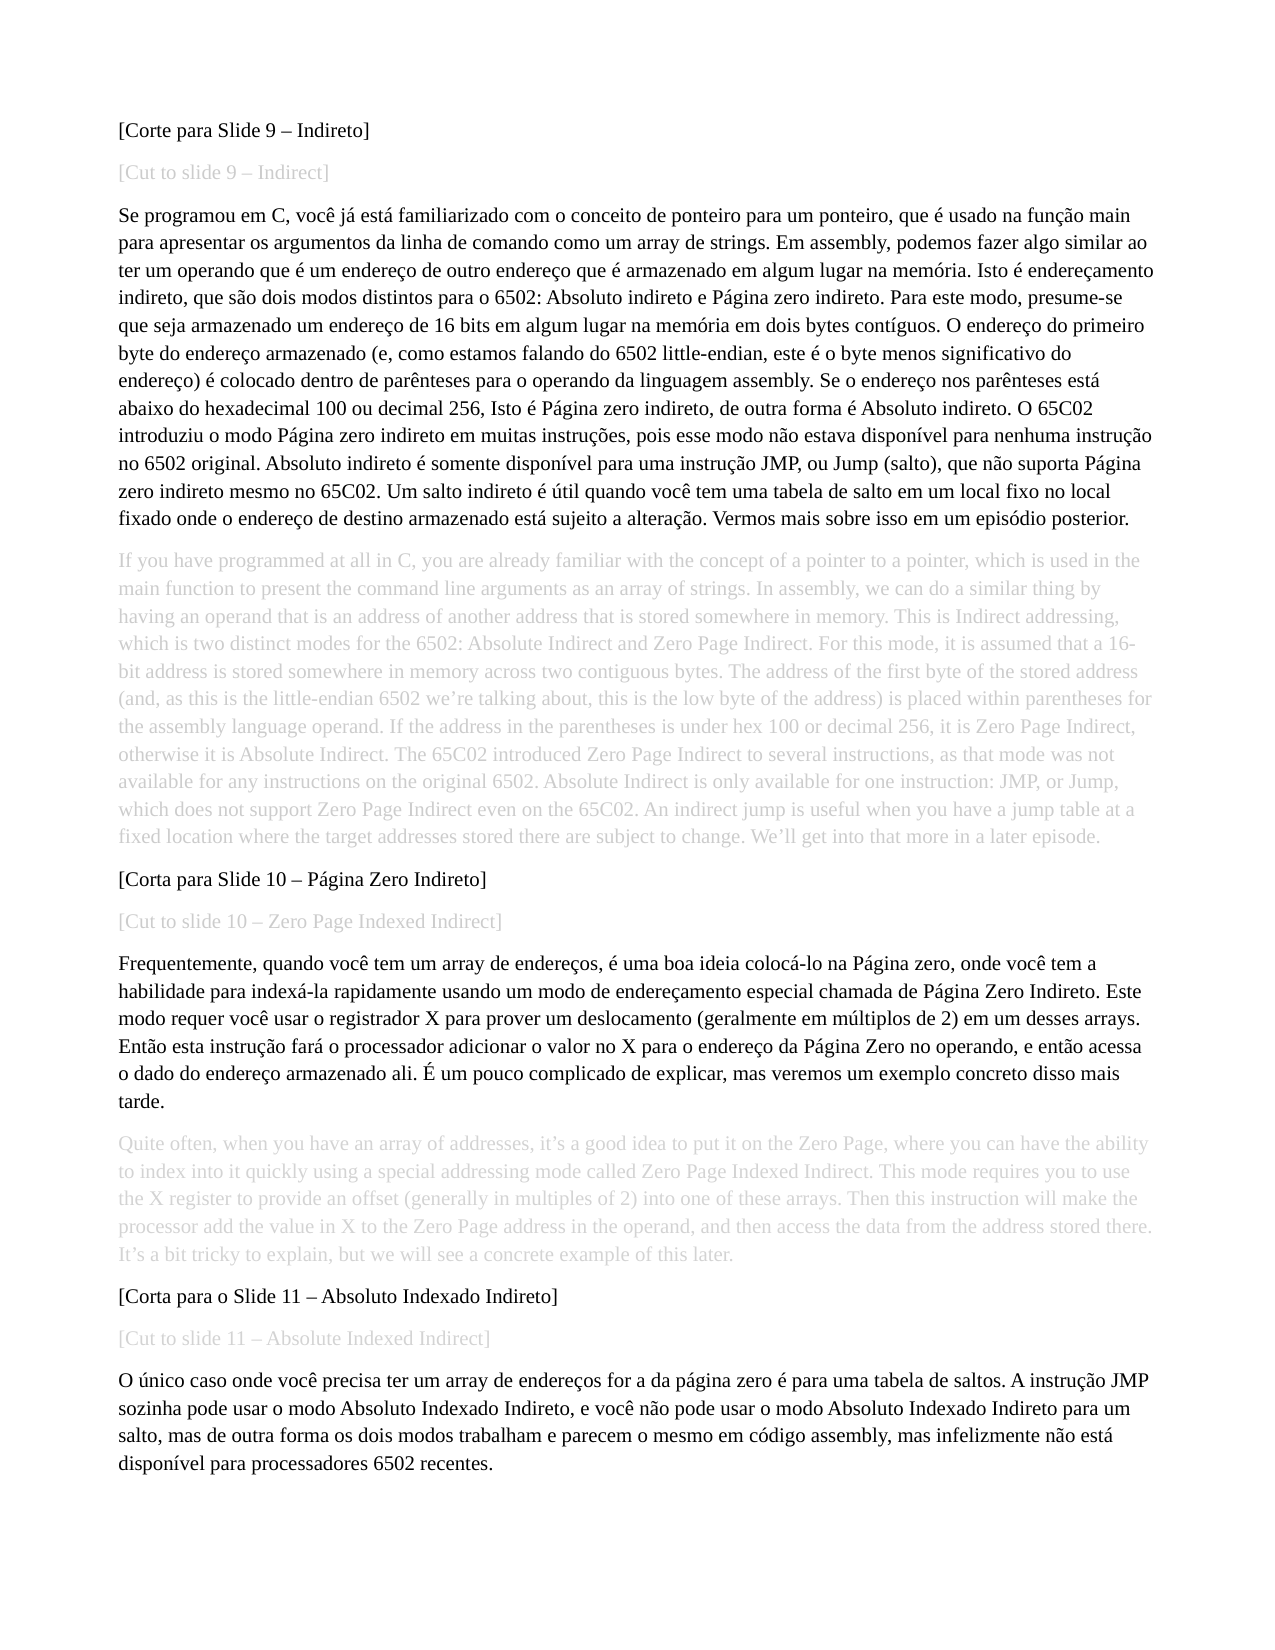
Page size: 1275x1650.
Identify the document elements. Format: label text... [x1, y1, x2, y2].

text Se programou em C, você já está familiarizado com o conceito de ponteiro para um ponteiro, que é usado na função main para apresentar os argumentos da linha de comando como um array de strings. Em assembly, podemos fazer algo similar ao ter um operando que é um endereço de outro endereço que é armazenado em algum lugar na memória. Isto é endereçamento indireto, que são dois modos distintos para o 6502: Absoluto indireto e Página zero indireto. Para este modo, presume-se que seja armazenado um endereço de 16 bits em algum lugar na memória em dois bytes contíguos. O endereço do primeiro byte do endereço armazenado (e, como estamos falando do 6502 little-endian, este é o byte menos significativo do endereço) é colocado dentro de parênteses para o operando da linguagem assembly. Se o endereço nos parênteses está abaixo do hexadecimal 100 ou decimal 256, Isto é Página zero indireto, de outra forma é Absoluto indireto. O 65C02 introduziu o modo Página zero indireto em muitas instruções, pois esse modo não estava disponível para nenhuma instrução no 6502 original. Absoluto indireto é somente disponível para uma instrução JMP, ou Jump (salto), que não suporta Página zero indireto mesmo no 65C02. Um salto indireto é útil quando você tem uma tabela de salto em um local fixo no local fixado onde o endereço de destino armazenado está sujeito a alteração. Vermos mais sobre isso em um episódio posterior. [118, 202, 1157, 530]
text Frequentemente, quando você tem um array de endereços, é uma boa ideia colocá-lo na Página zero, onde você tem a habilidade para indexá-la rapidamente usando um modo de endereçamento especial chamada de Página Zero Indireto. Este modo requer você usar o registrador X para prover um deslocamento (geralmente em múltiplos de 2) em um desses arrays. Então esta instrução fará o processador adicionar o valor no X para o endereço da Página Zero no operando, e então acessa o dado do endereço armazenado ali. É um pouco complicado de explicar, mas veremos um exemplo concreto disso mais tarde. [118, 951, 1157, 1113]
text [Corte para Slide 9 – Indireto] [118, 118, 1157, 142]
text [Corta para o Slide 11 – Absoluto Indexado Indireto] [118, 1284, 1157, 1308]
text O único caso onde você precisa ter um array de endereços for a da página zero é para uma tabela de saltos. A instrução JMP sozinha pode usar o modo Absoluto Indexado Indireto, e você não pode usar o modo Absoluto Indexado Indireto para um salto, mas de outra forma os dois modos trabalham e parecem o mesmo em código assembly, mas infelizmente não está disponível para processadores 6502 recentes. [118, 1368, 1157, 1475]
text Quite often, when you have an array of addresses, it’s a good idea to put it on the Zero Page, where you can have the ability to index into it quickly using a special addressing mode called Zero Page Indexed Indirect. This mode requires you to use the X register to provide an offset (generally in multiples of 2) into one of these arrays. Then this instruction will make the processor add the value in X to the Zero Page address in the operand, and then access the data from the address stored there. It’s a bit tricky to explain, but we will see a concrete example of this later. [118, 1131, 1157, 1266]
text [Cut to slide 11 – Absolute Indexed Indirect] [118, 1326, 1157, 1350]
text [Corta para Slide 10 – Página Zero Indireto] [118, 867, 1157, 891]
text [Cut to slide 10 – Zero Page Indexed Indirect] [118, 909, 1157, 933]
text [Cut to slide 9 – Indirect] [118, 160, 1157, 184]
text If you have programmed at all in C, you are already familiar with the concept of a pointer to a pointer, which is used in the main function to present the command line arguments as an array of strings. In assembly, we can do a similar thing by having an operand that is an address of another address that is stored somewhere in memory. This is Indirect addressing, which is two distinct modes for the 6502: Absolute Indirect and Zero Page Indirect. For this mode, it is assumed that a 16-bit address is stored somewhere in memory across two contiguous bytes. The address of the first byte of the stored address (and, as this is the little-endian 6502 we’re talking about, this is the low byte of the address) is placed within parentheses for the assembly language operand. If the address in the parentheses is under hex 100 or decimal 256, it is Zero Page Indirect, otherwise it is Absolute Indirect. The 65C02 introduced Zero Page Indirect to several instructions, as that mode was not available for any instructions on the original 6502. Absolute Indirect is only available for one instruction: JMP, or Jump, which does not support Zero Page Indirect even on the 65C02. An indirect jump is useful when you have a jump table at a fixed location where the target addresses stored there are subject to change. We’ll get into that more in a later episode. [118, 548, 1157, 848]
